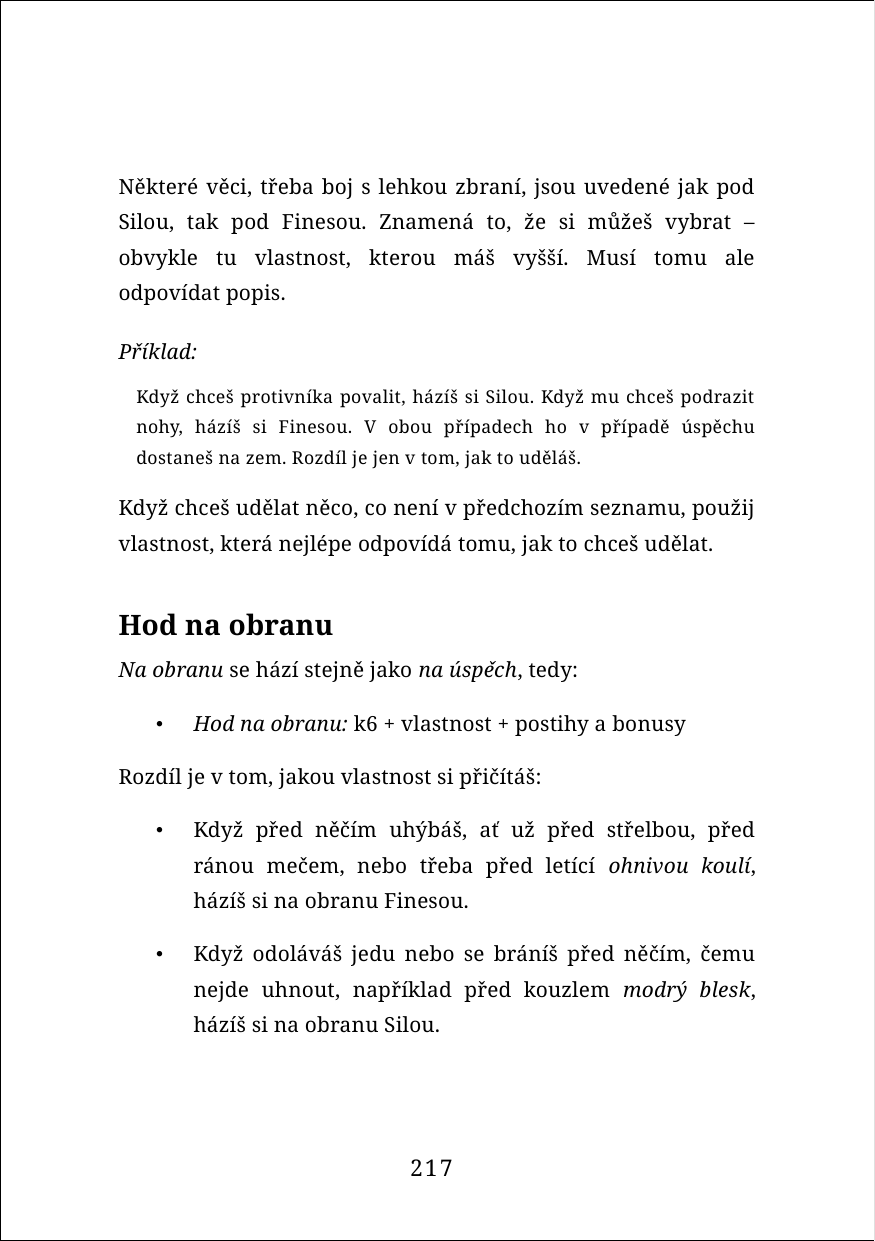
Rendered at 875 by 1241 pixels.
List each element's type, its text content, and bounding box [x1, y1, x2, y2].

subtitle Hod na obranu [118, 606, 756, 644]
text Příklad: [118, 337, 756, 366]
text Na obranu se hází stejně jako na úspěch, tedy: [118, 656, 756, 684]
text Když chceš protivníka povalit, házíš si Silou. Když mu chceš podrazit nohy, házíš si Finesou. V obou případech ho v případě úspěchu dostaneš na zem. Rozdíl je jen v tom, jak to uděláš. [136, 385, 756, 469]
text Rozdíl je v tom, jakou vlastnost si přičítáš: [118, 762, 756, 791]
text Některé věci, třeba boj s lehkou zbraní, jsou uvedené jak pod Silou, tak pod Finesou. Znamená to, že si můžeš vybrat – obvykle tu vlastnost, kterou máš vyšší. Musí tomu ale odpovídat popis. [118, 172, 756, 307]
list Hod na obranu: k6 + vlastnost + postihy a bonusy [156, 709, 756, 737]
text Když chceš udělat něco, co není v předchozím seznamu, použij vlastnost, která nejlépe odpovídá tomu, jak to chceš udělat. [118, 493, 756, 557]
list Když odoláváš jedu nebo se bráníš před něčím, čemu nejde uhnout, například před kouzlem modrý blesk, házíš si na obranu Silou. [156, 939, 756, 1039]
list Když před něčím uhýbáš, ať už před střelbou, před ránou mečem, nebo třeba před letící ohnivou koulí, házíš si na obranu Finesou. [156, 815, 756, 915]
